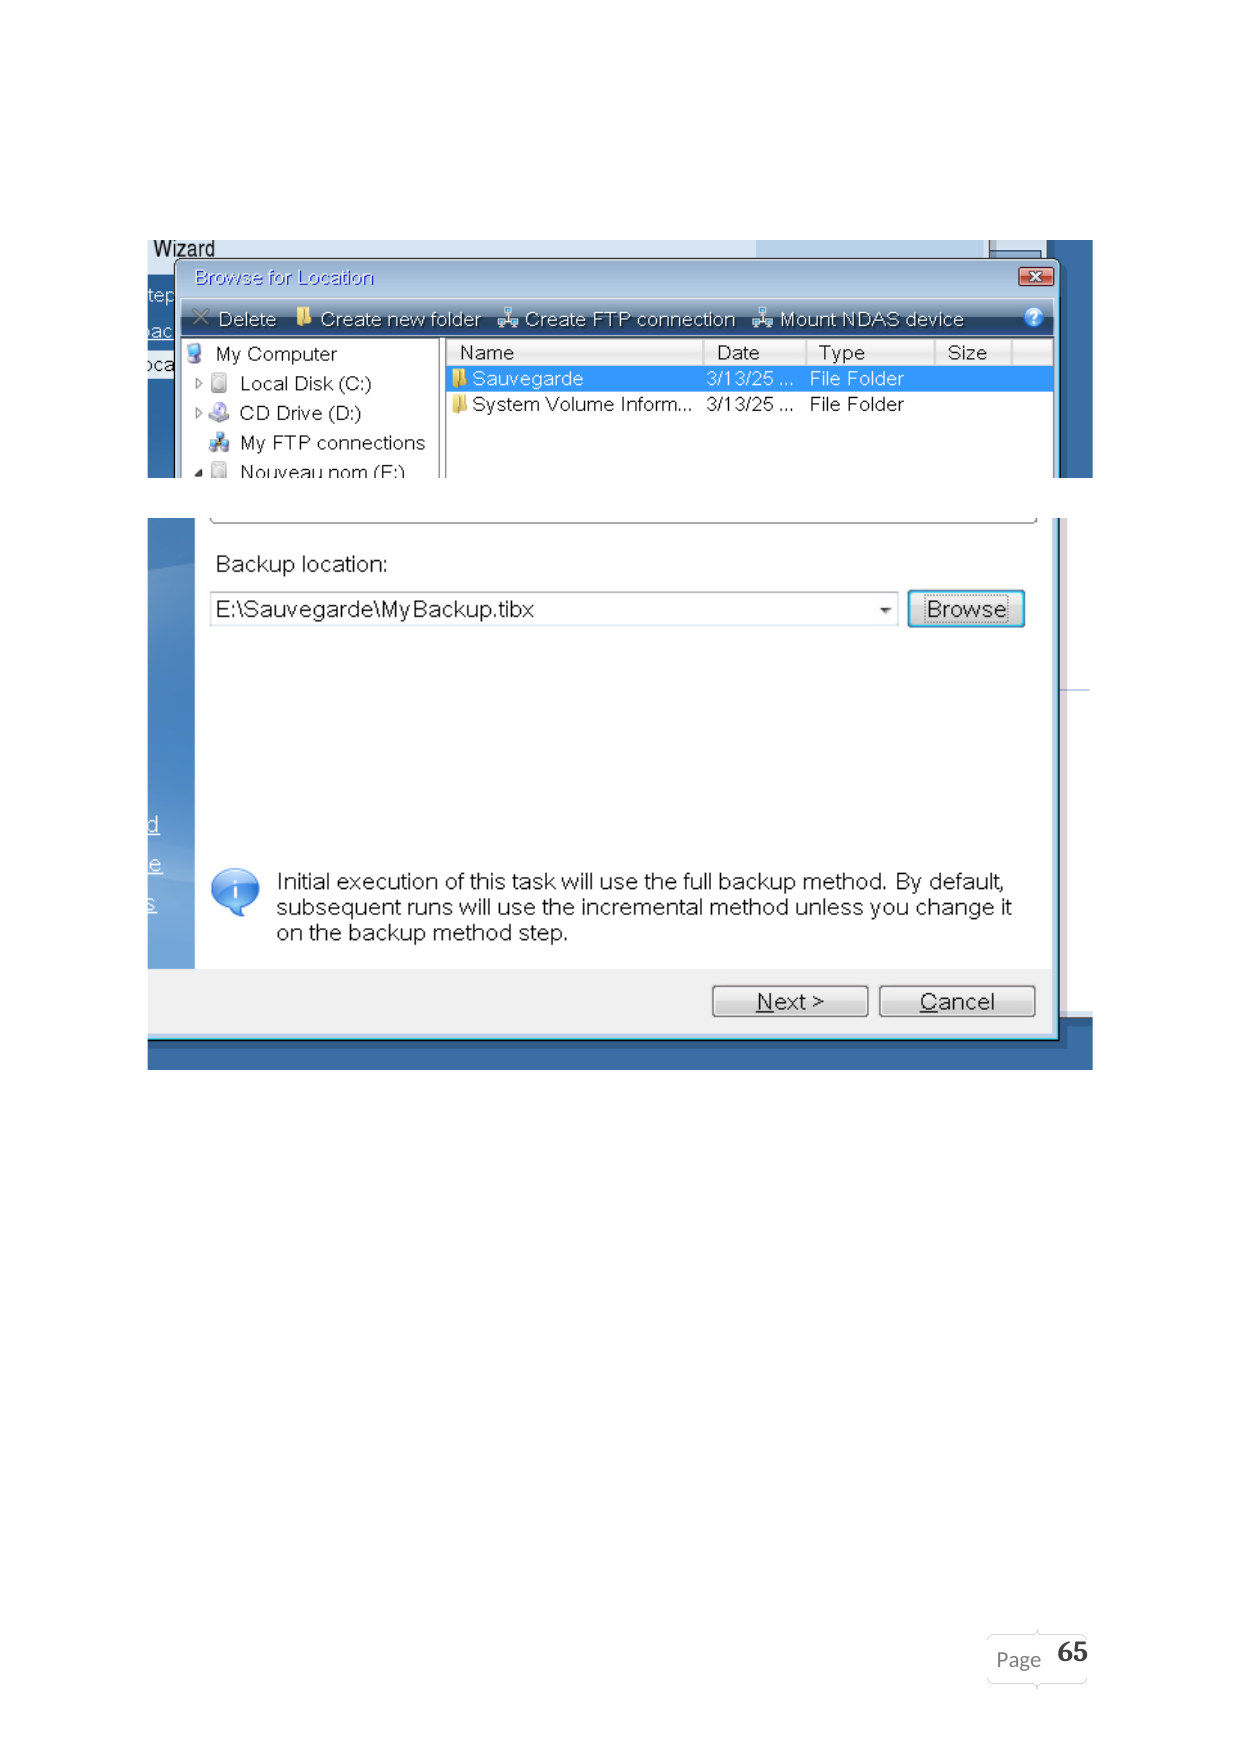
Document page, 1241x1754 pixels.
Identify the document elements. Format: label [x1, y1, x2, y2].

picture [147, 240, 1093, 478]
picture [147, 518, 1093, 1070]
